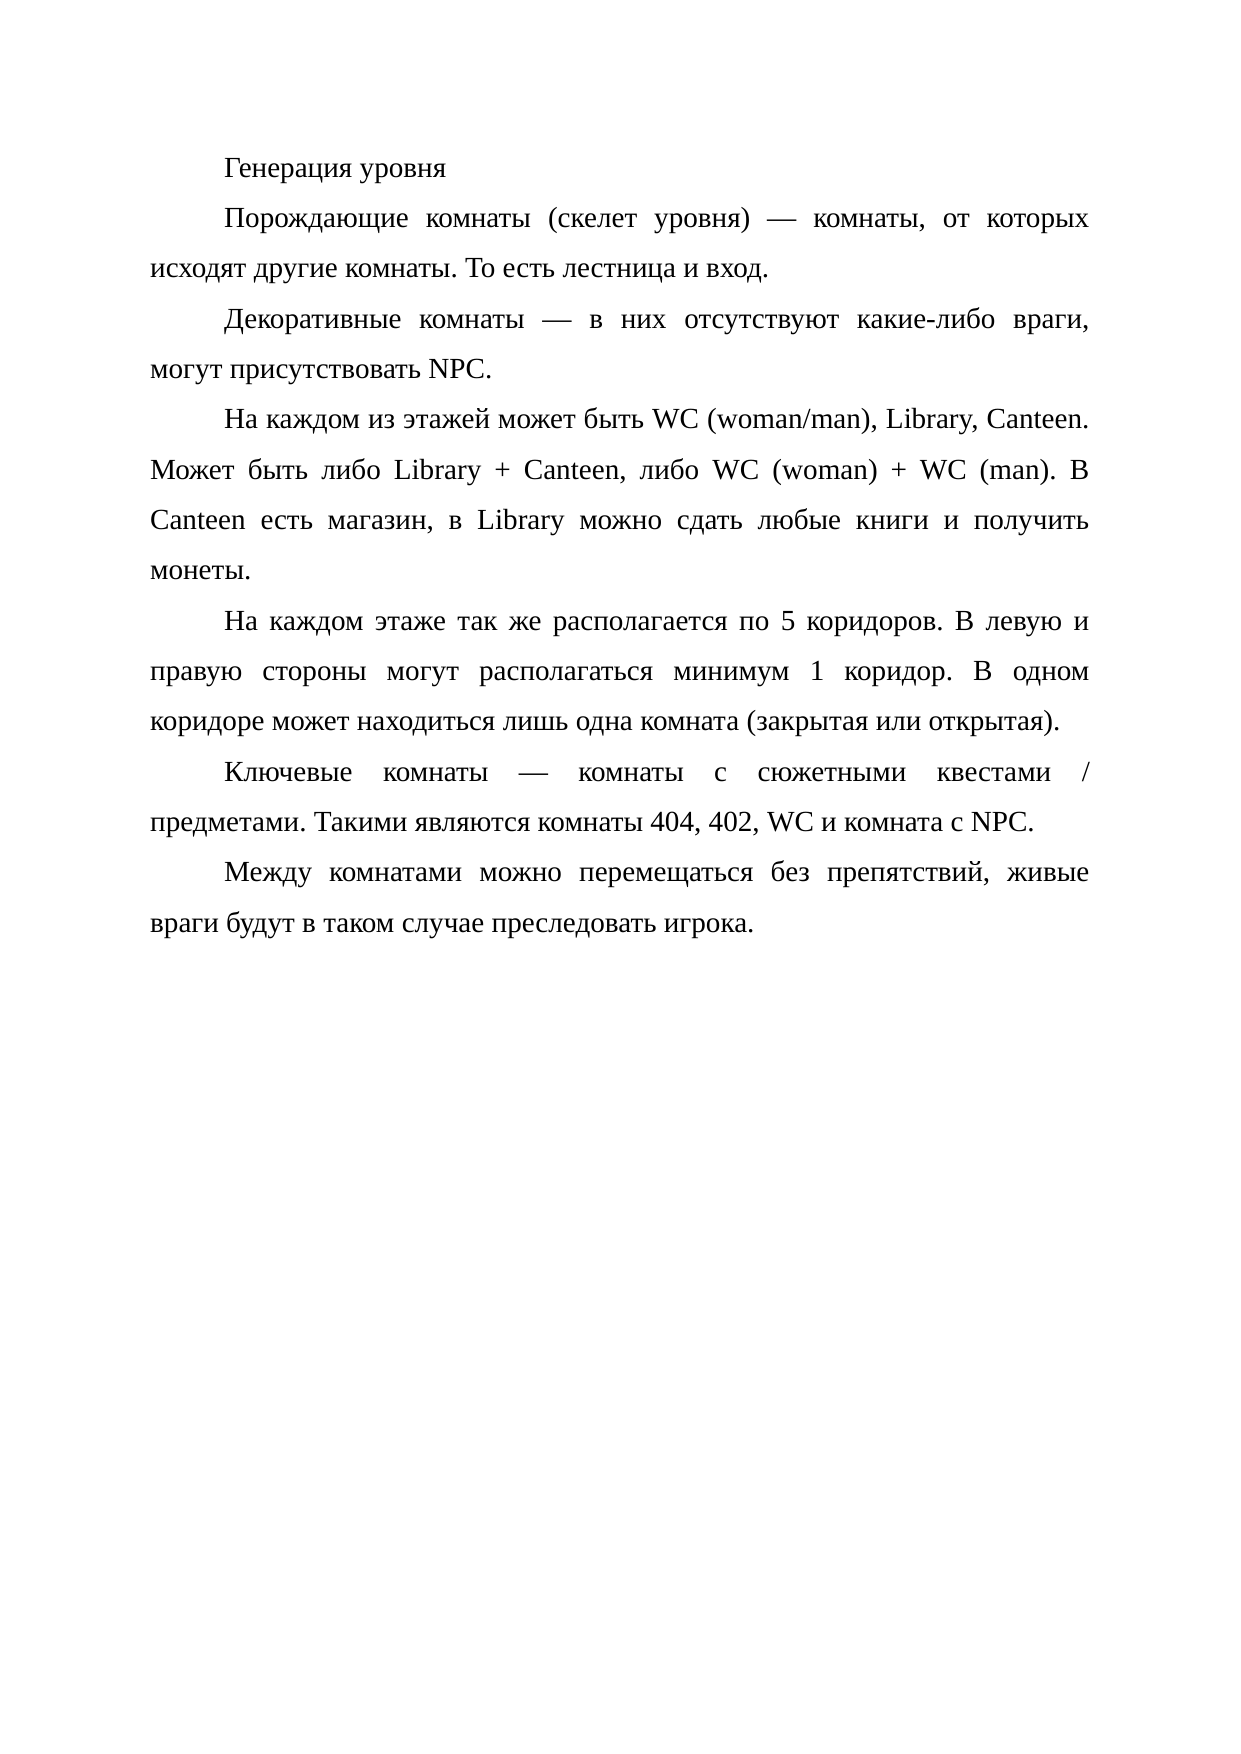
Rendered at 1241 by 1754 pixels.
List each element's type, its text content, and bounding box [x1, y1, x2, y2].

text Между комнатами можно перемещаться без препятствий, живые враги будут в таком случае преследовать игрока. [150, 854, 1090, 938]
text Декоративные комнаты — в них отсутствуют какие-либо враги, могут присутствовать NPC. [150, 301, 1090, 385]
text Порождающие комнаты (скелет уровня) — комнаты, от которых исходят другие комнаты. То есть лестница и вход. [150, 200, 1090, 284]
text На каждом этаже так же располагается по 5 коридоров. В левую и правую стороны могут располагаться минимум 1 коридор. В одном коридоре может находиться лишь одна комната (закрытая или открытая). [150, 603, 1090, 737]
text Генерация уровня [150, 150, 1090, 183]
text На каждом из этажей может быть WC (woman/man), Library, Canteen. Может быть либо Library + Canteen, либо WC (woman) + WC (man). В Canteen есть магазин, в Library можно сдать любые книги и получить монеты. [150, 402, 1090, 586]
text Ключевые комнаты — комнаты с сюжетными квестами / предметами. Такими являются комнаты 404, 402, WC и комната с NPC. [150, 754, 1090, 838]
